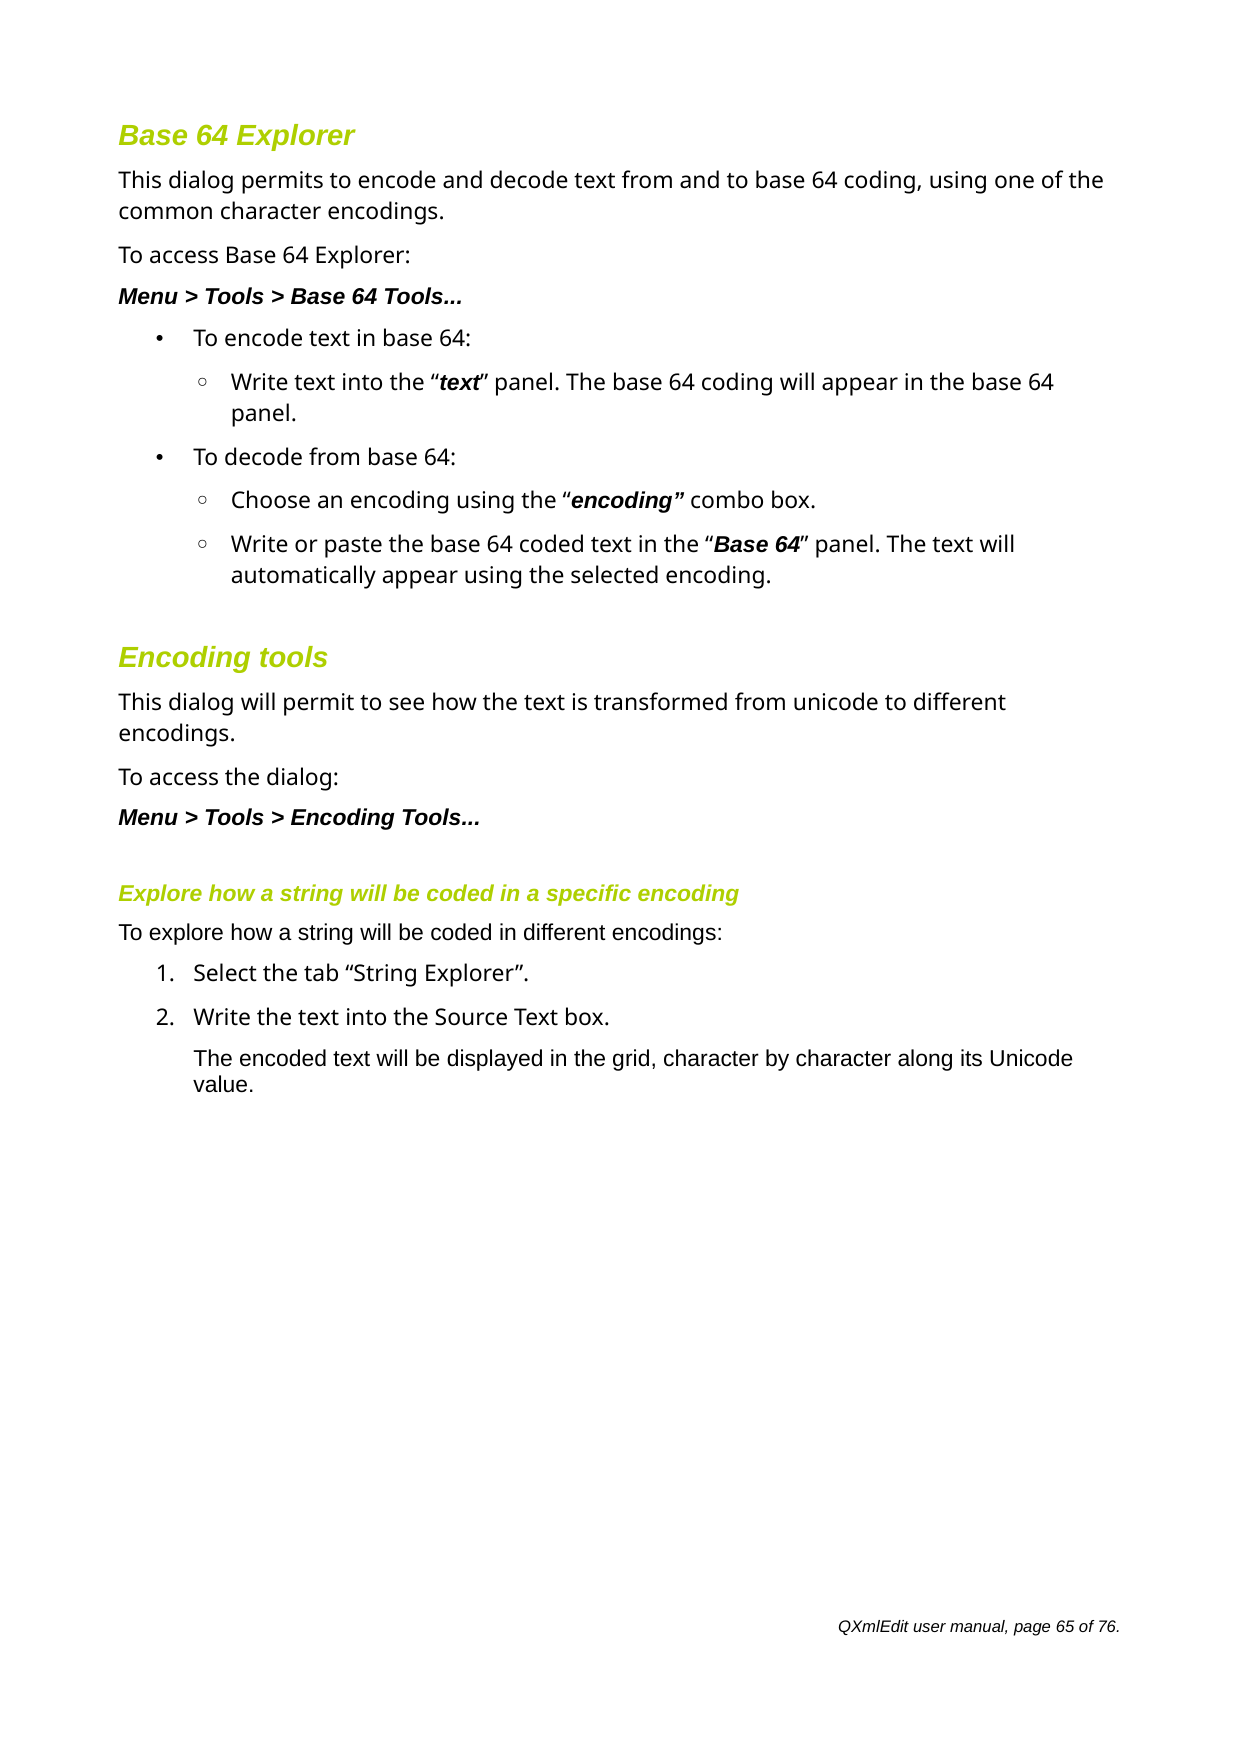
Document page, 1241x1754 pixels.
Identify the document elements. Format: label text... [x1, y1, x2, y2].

list To decode from base 64: [156, 440, 1122, 472]
list Write text into the “text” panel. The base 64 coding will appear in the base 64 panel. [193, 365, 1122, 428]
subtitle Explore how a string will be coded in a specific encoding [118, 880, 1122, 906]
list Write or paste the base 64 coded text in the “Base 64” panel. The text will automatically appear using the selected encoding. [193, 528, 1122, 590]
text To access the dialog: [118, 761, 1122, 792]
list Choose an encoding using the “encoding” combo box. [193, 484, 1122, 515]
list To encode text in base 64: [156, 322, 1122, 353]
text To access Base 64 Explorer: [118, 239, 1122, 270]
text Menu > Tools > Encoding Tools... [118, 804, 1122, 831]
text Menu > Tools > Base 64 Tools... [118, 283, 1122, 309]
list The encoded text will be displayed in the grid, character by character along its Unicode value. [156, 1045, 1122, 1098]
text To explore how a string will be coded in different encodings: [118, 918, 1122, 945]
subtitle Base 64 Explorer [118, 118, 1122, 152]
text This dialog permits to encode and decode text from and to base 64 coding, using one of the common character encodings. [118, 164, 1122, 227]
text This dialog will permit to see how the text is transformed from unicode to different encodings. [118, 686, 1122, 748]
list Write the text into the Source Text box. [156, 1001, 1122, 1032]
subtitle Encoding tools [118, 639, 1122, 673]
list Select the tab “String Explorer”. [156, 957, 1122, 989]
